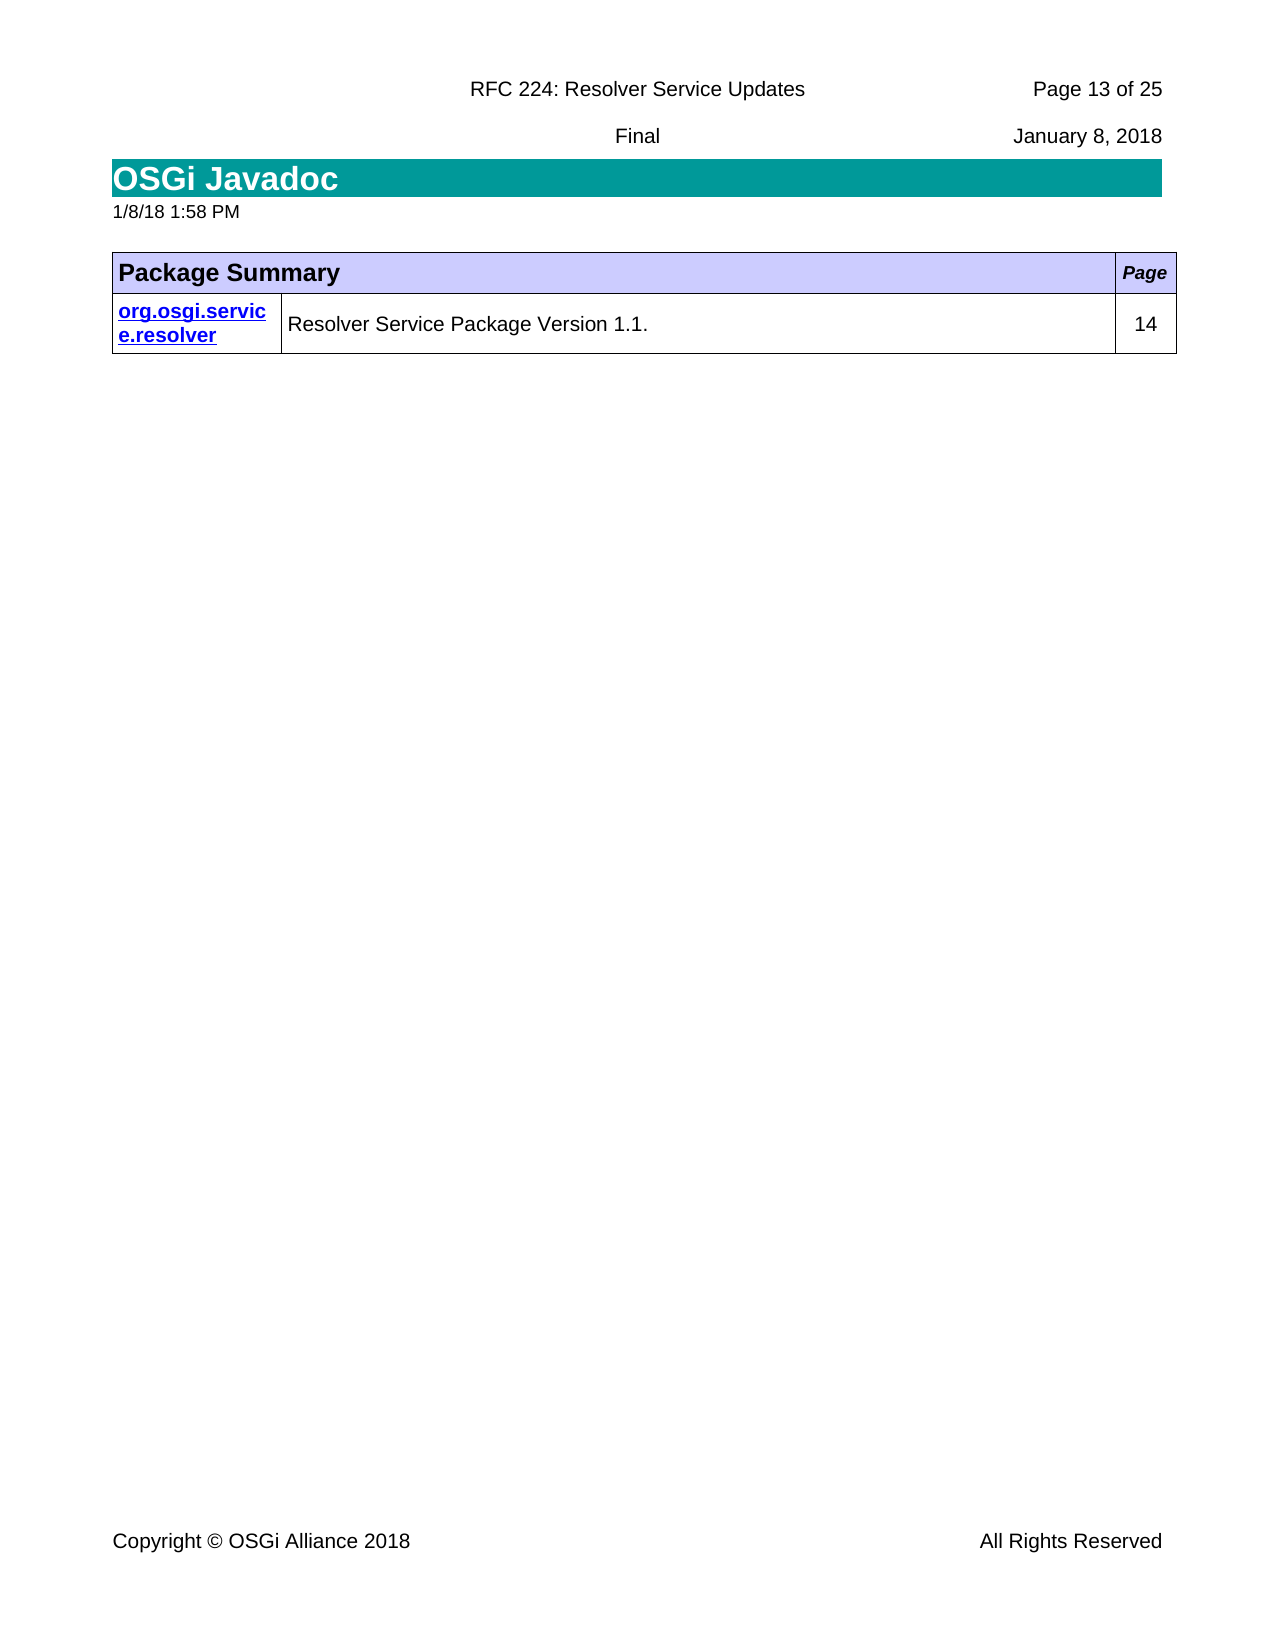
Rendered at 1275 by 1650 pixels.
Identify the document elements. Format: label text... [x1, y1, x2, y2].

text 1/8/18 1:58 PM [112, 201, 1162, 222]
subtitle OSGi Javadoc [112, 159, 1162, 197]
table_cell 14 [1116, 294, 1176, 353]
table_cell Resolver Service Package Version 1.1. [282, 294, 1115, 353]
table_cell org.osgi.service.resolver [113, 294, 281, 353]
table_header Package Summary [113, 253, 1115, 293]
table_header Page [1116, 253, 1176, 293]
